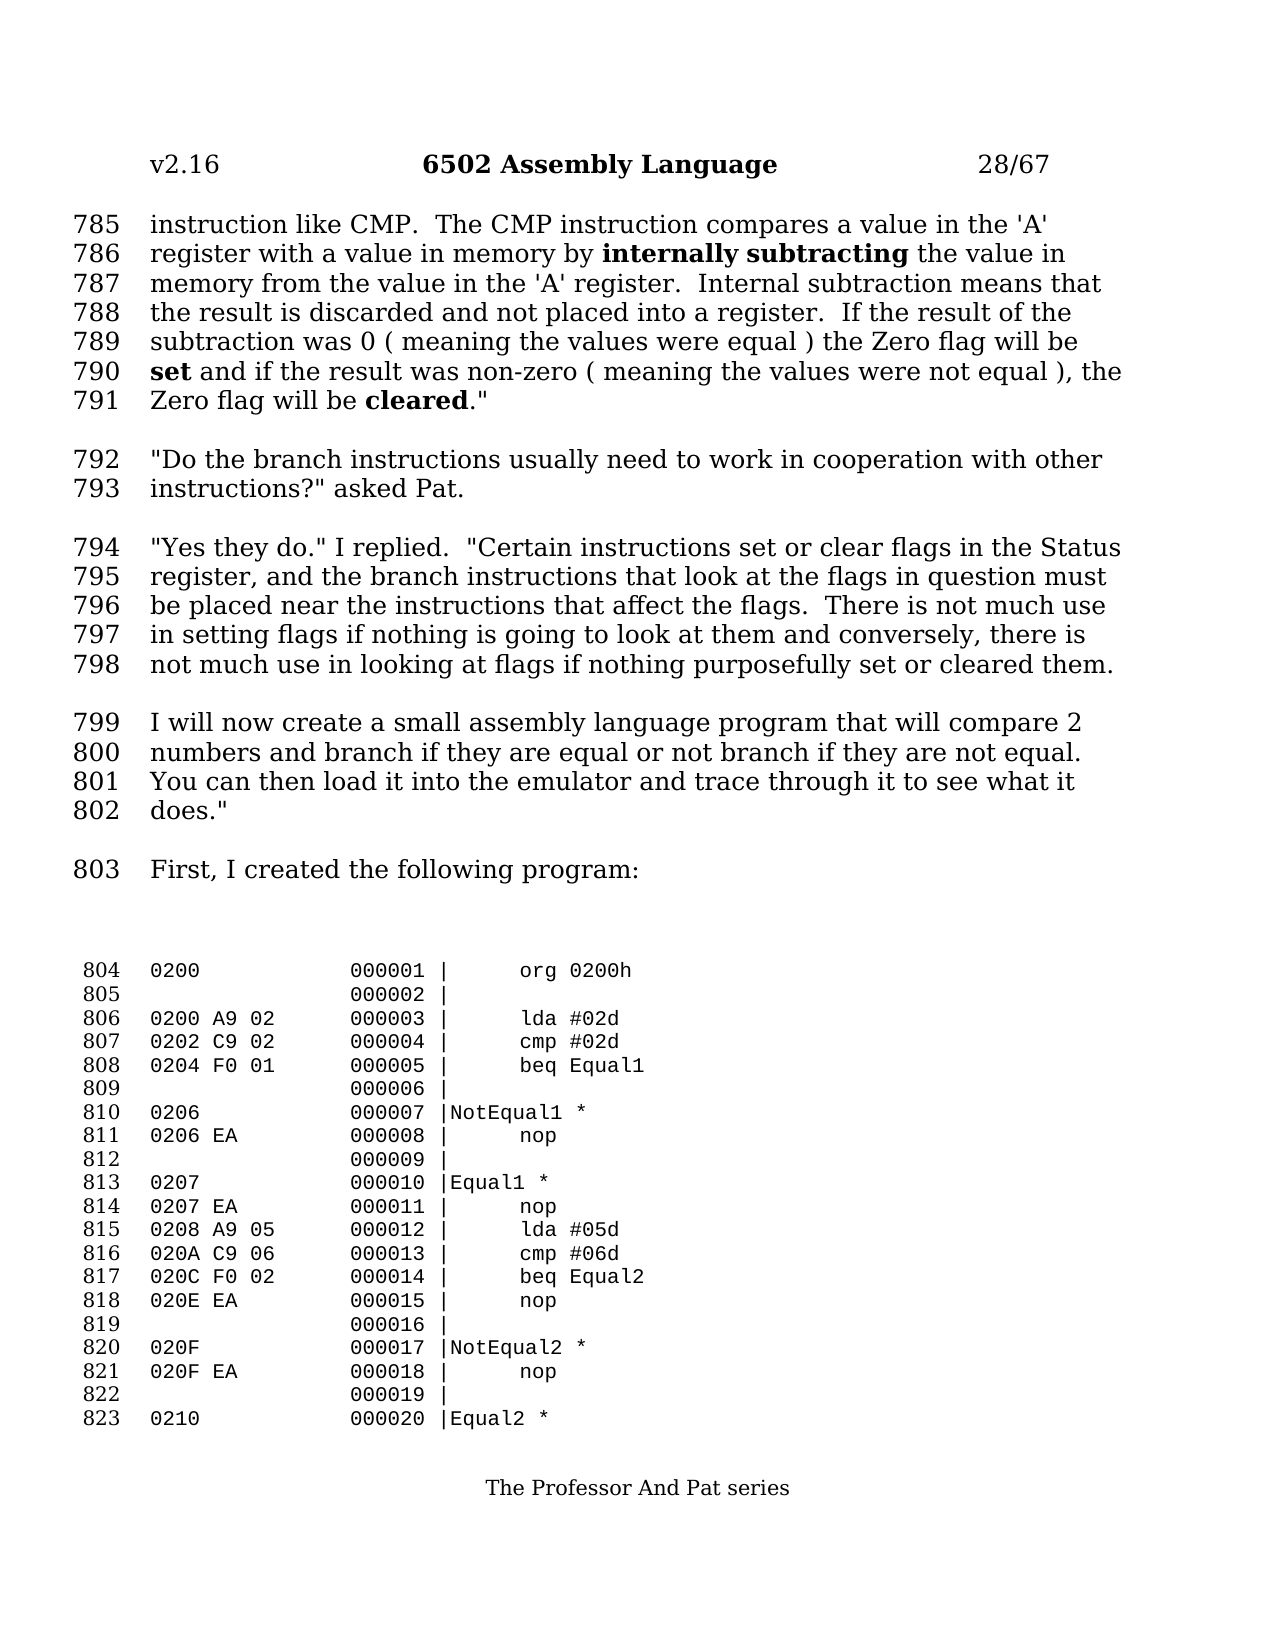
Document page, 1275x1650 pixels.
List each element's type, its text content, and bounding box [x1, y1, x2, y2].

text "Yes they do." I replied. "Certain instructions set or clear flags in the Status register, and the branch instructions that look at the flags in question must be placed near the instructions that affect the flags. There is not much use in setting flags if nothing is going to look at them and conversely, there is not much use in looking at flags if nothing purposefully set or cleared them. [150, 533, 1125, 679]
text 0202 C9 02 000004 | cmp #02d [150, 1031, 1125, 1055]
text First, I created the following program: [150, 855, 1125, 884]
text 000009 | [150, 1149, 1125, 1172]
text 000016 | [150, 1314, 1125, 1337]
text 0206 EA 000008 | nop [150, 1125, 1125, 1149]
text 000019 | [150, 1384, 1125, 1408]
text 0207 000010 |Equal1 * [150, 1172, 1125, 1196]
text 0206 000007 |NotEqual1 * [150, 1102, 1125, 1125]
text 0200 A9 02 000003 | lda #02d [150, 1008, 1125, 1031]
text 020E EA 000015 | nop [150, 1290, 1125, 1314]
text 020F EA 000018 | nop [150, 1361, 1125, 1384]
text 0207 EA 000011 | nop [150, 1196, 1125, 1219]
text 0210 000020 |Equal2 * [150, 1408, 1125, 1431]
text I will now create a small assembly language program that will compare 2 numbers and branch if they are equal or not branch if they are not equal. You can then load it into the emulator and trace through it to see what it does." [150, 708, 1125, 826]
text 020F 000017 |NotEqual2 * [150, 1337, 1125, 1361]
text 0200 000001 | org 0200h [150, 961, 1125, 984]
text 0204 F0 01 000005 | beq Equal1 [150, 1055, 1125, 1078]
text 020C F0 02 000014 | beq Equal2 [150, 1267, 1125, 1290]
text "Do the branch instructions usually need to work in cooperation with other instructions?" asked Pat. [150, 445, 1125, 504]
text 000002 | [150, 984, 1125, 1008]
text 020A C9 06 000013 | cmp #06d [150, 1243, 1125, 1267]
text 0208 A9 05 000012 | lda #05d [150, 1219, 1125, 1243]
text instruction like CMP. The CMP instruction compares a value in the 'A' register with a value in memory by internally subtracting the value in memory from the value in the 'A' register. Internal subtraction means that the result is discarded and not placed into a register. If the result of the subtraction was 0 ( meaning the values were equal ) the Zero flag will be set and if the result was non-zero ( meaning the values were not equal ), the Zero flag will be cleared." [150, 210, 1125, 416]
text 000006 | [150, 1078, 1125, 1102]
